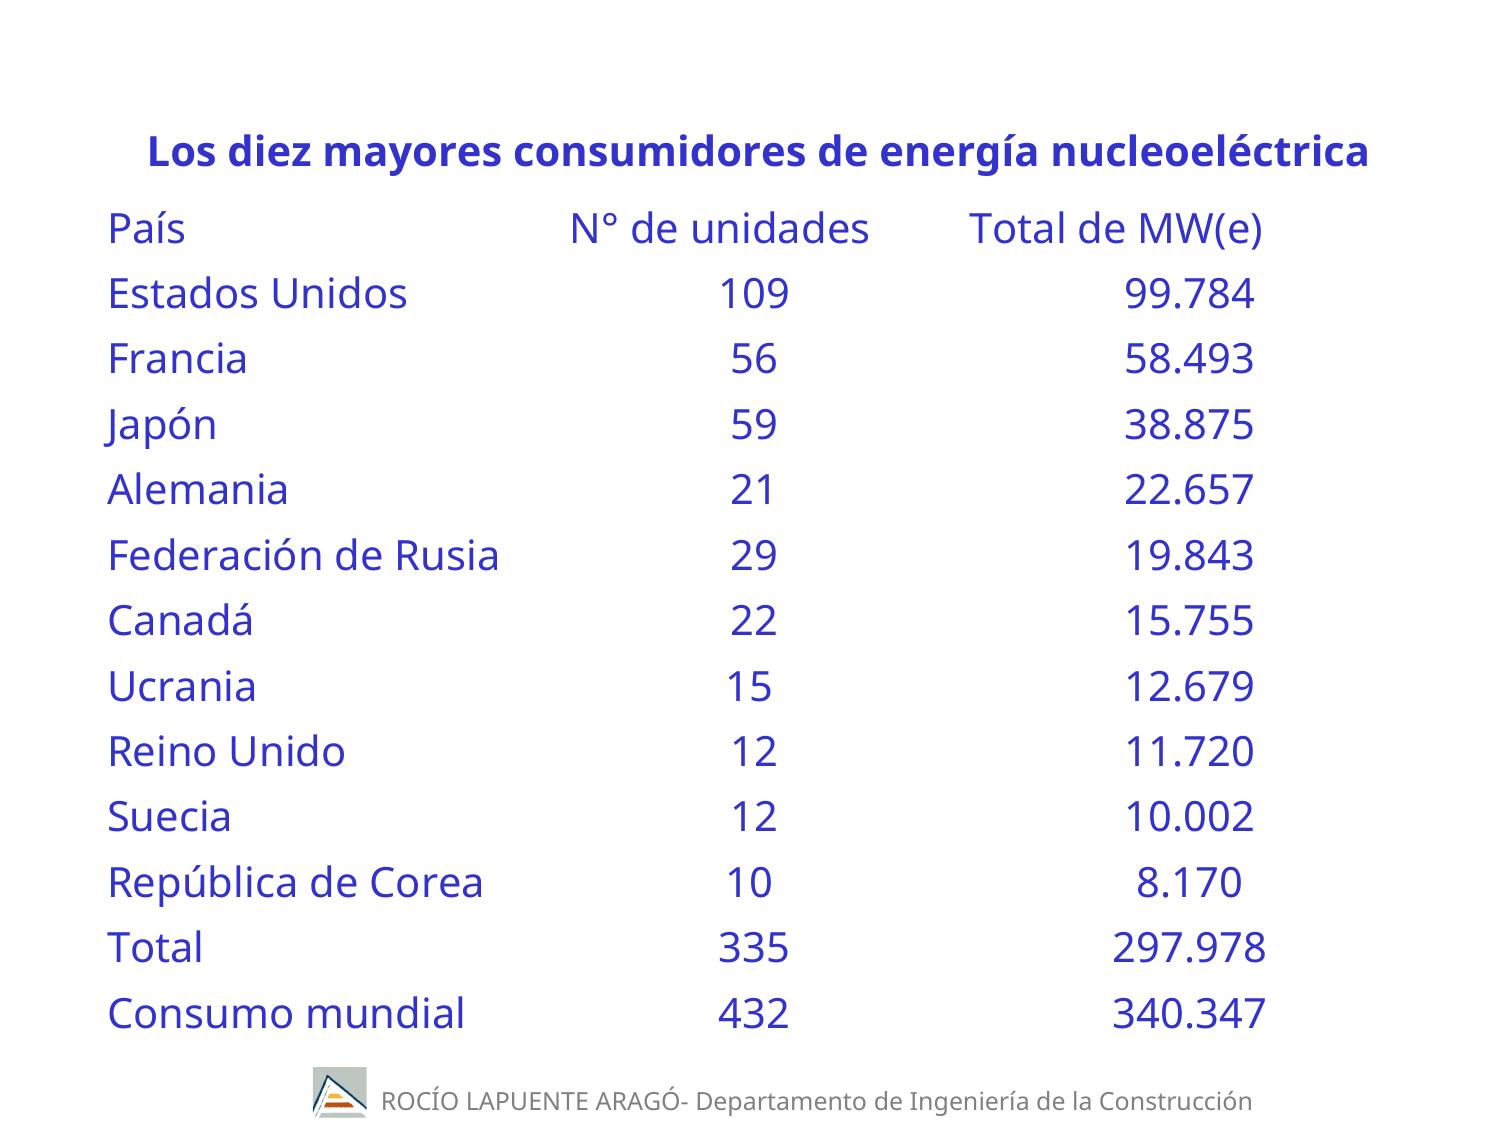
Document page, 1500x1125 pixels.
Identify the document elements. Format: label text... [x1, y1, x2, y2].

table_cell Reino Unido [92, 717, 555, 783]
table_cell 335 [555, 913, 955, 979]
table_cell Total de MW(e) [955, 194, 1425, 259]
table_cell 59 [555, 390, 955, 455]
table_cell País [92, 194, 555, 259]
table_cell 29 [555, 521, 955, 586]
table_cell 19.843 [955, 521, 1425, 586]
table_cell República de Corea [92, 848, 555, 913]
table_cell 22.657 [955, 455, 1425, 521]
table_cell Ucrania [92, 652, 555, 717]
table_cell 99.784 [955, 259, 1425, 325]
table_cell 15 [555, 652, 955, 717]
table_cell 10 [555, 848, 955, 913]
table_cell 15.755 [955, 586, 1425, 652]
table_cell 21 [555, 455, 955, 521]
table_cell 12 [555, 783, 955, 848]
table_header Los diez mayores consumidores de energía nucleoeléctrica [92, 106, 1425, 194]
table_cell 12 [555, 717, 955, 783]
table_cell 12.679 [955, 652, 1425, 717]
table_cell Total [92, 913, 555, 979]
table_cell 432 [555, 979, 955, 1044]
table_cell Suecia [92, 783, 555, 848]
table_cell 11.720 [955, 717, 1425, 783]
table_cell 340.347 [955, 979, 1425, 1044]
table_cell 297.978 [955, 913, 1425, 979]
table_cell N° de unidades [555, 194, 955, 259]
table_cell 56 [555, 325, 955, 390]
table_cell 8.170 [955, 848, 1425, 913]
table_cell 22 [555, 586, 955, 652]
table_cell Alemania [92, 455, 555, 521]
table_cell Federación de Rusia [92, 521, 555, 586]
table_cell Francia [92, 325, 555, 390]
table_cell Canadá [92, 586, 555, 652]
table_cell Japón [92, 390, 555, 455]
table_cell 58.493 [955, 325, 1425, 390]
table_cell 10.002 [955, 783, 1425, 848]
table_cell Consumo mundial [92, 979, 555, 1044]
table_cell Estados Unidos [92, 259, 555, 325]
table_cell 38.875 [955, 390, 1425, 455]
table_cell 109 [555, 259, 955, 325]
